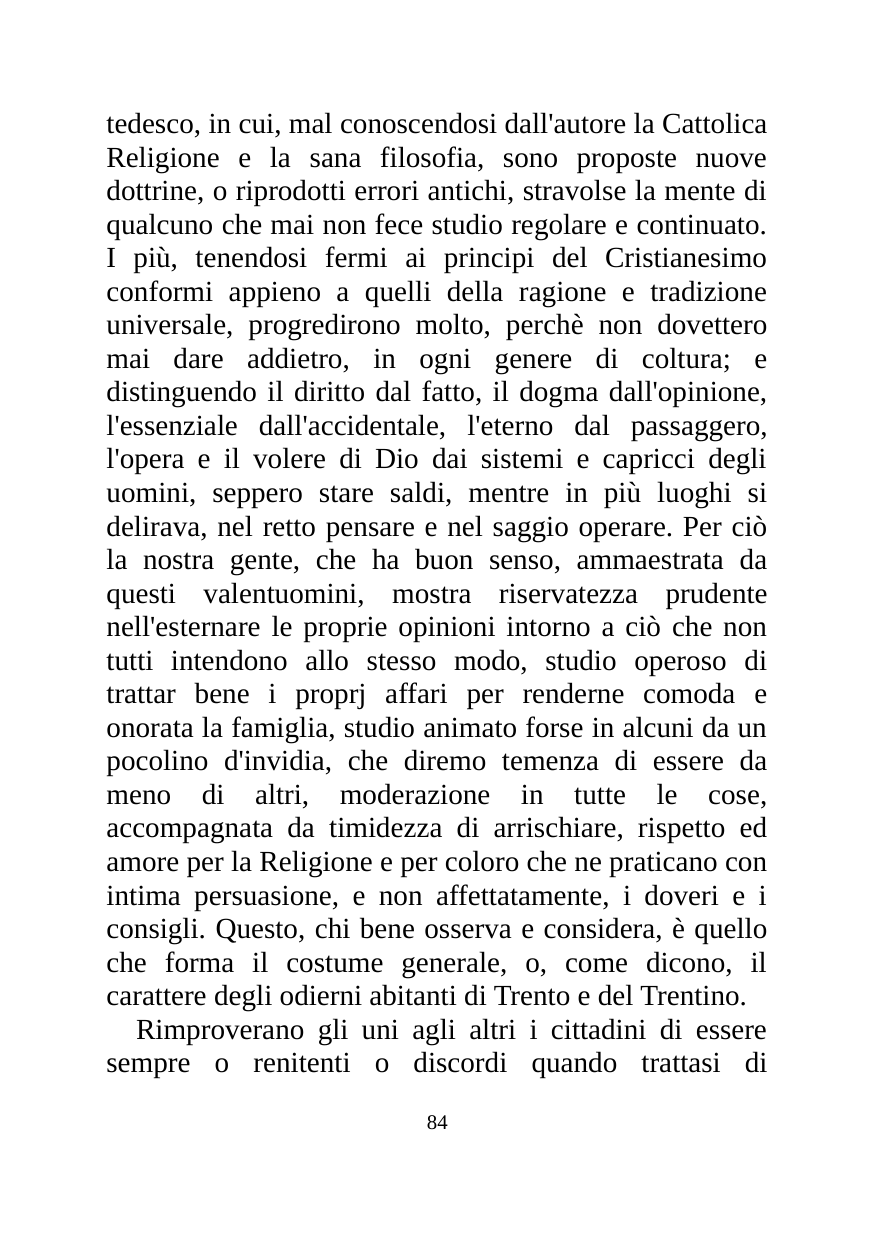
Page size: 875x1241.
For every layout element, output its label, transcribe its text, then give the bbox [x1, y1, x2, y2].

text tedesco, in cui, mal conoscendosi dall'autore la Cattolica Religione e la sana filosofia, sono proposte nuove dottrine, o riprodotti errori antichi, stravolse la mente di qualcuno che mai non fece studio regolare e continuato. I più, tenendosi fermi ai principi del Cristianesimo conformi appieno a quelli della ragione e tradizione universale, progredirono molto, perchè non dovettero mai dare addietro, in ogni genere di coltura; e distinguendo il diritto dal fatto, il dogma dall'opinione, l'essenziale dall'accidentale, l'eterno dal passaggero, l'opera e il volere di Dio dai sistemi e capricci degli uomini, seppero stare saldi, mentre in più luoghi si delirava, nel retto pensare e nel saggio operare. Per ciò la nostra gente, che ha buon senso, ammaestrata da questi valentuomini, mostra riservatezza prudente nell'esternare le proprie opinioni intorno a ciò che non tutti intendono allo stesso modo, studio operoso di trattar bene i proprj affari per renderne comoda e onorata la famiglia, studio animato forse in alcuni da un pocolino d'invidia, che diremo temenza di essere da meno di altri, moderazione in tutte le cose, accompagnata da timidezza di arrischiare, rispetto ed amore per la Religione e per coloro che ne praticano con intima persuasione, e non affettatamente, i doveri e i consigli. Questo, chi bene osserva e considera, è quello che forma il costume generale, o, come dicono, il carattere degli odierni abitanti di Trento e del Trentino. [106, 106, 768, 1012]
text Rimproverano gli uni agli altri i cittadini di essere sempre o renitenti o discordi quando trattasi di [106, 1012, 768, 1079]
